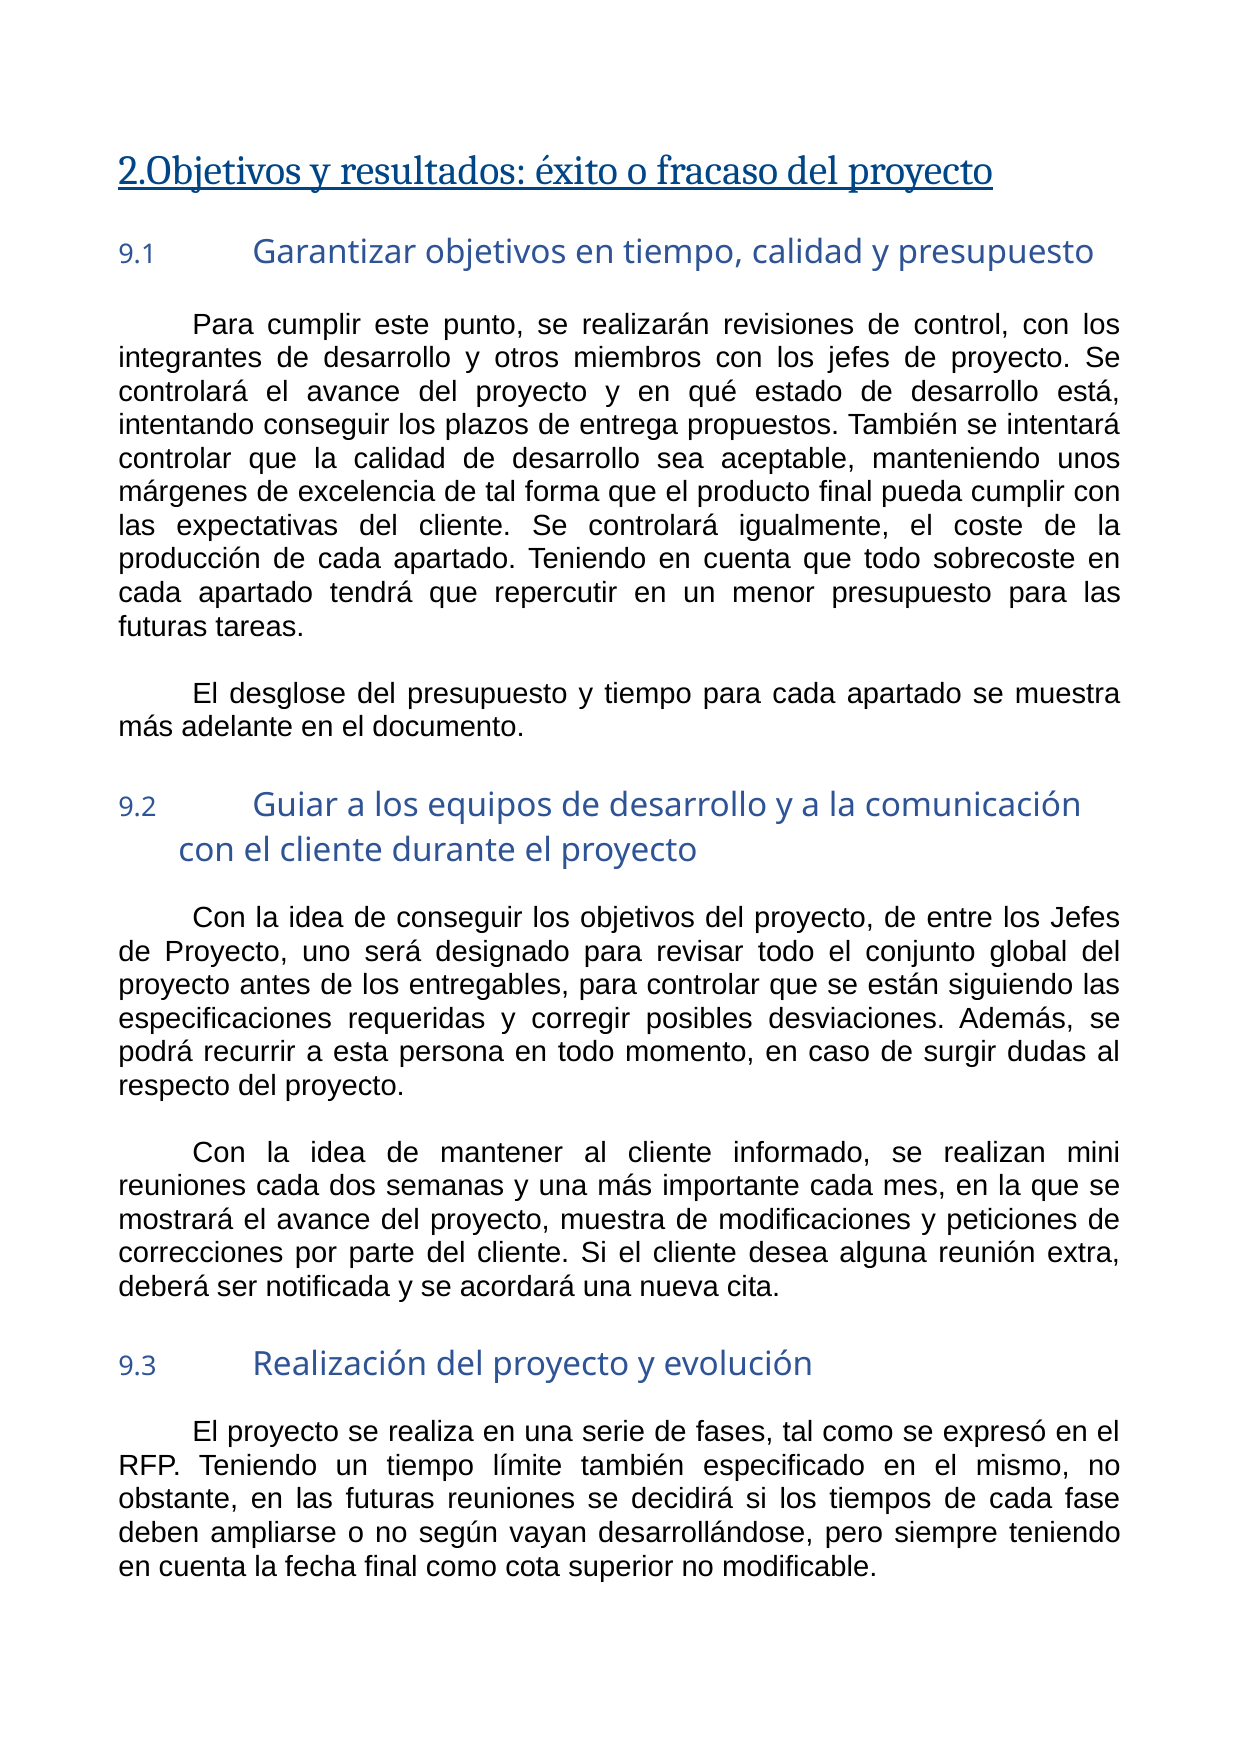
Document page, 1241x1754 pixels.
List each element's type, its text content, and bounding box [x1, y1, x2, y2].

subtitle Garantizar objetivos en tiempo, calidad y presupuesto [118, 228, 1122, 273]
text El proyecto se realiza en una serie de fases, tal como se expresó en el RFP. Teniendo un tiempo límite también especificado en el mismo, no obstante, en las futuras reuniones se decidirá si los tiempos de cada fase deben ampliarse o no según vayan desarrollándose, pero siempre teniendo en cuenta la fecha final como cota superior no modificable. [118, 1414, 1122, 1582]
text Con la idea de mantener al cliente informado, se realizan mini reuniones cada dos semanas y una más importante cada mes, en la que se mostrará el avance del proyecto, muestra de modificaciones y peticiones de correcciones por parte del cliente. Si el cliente desea alguna reunión extra, deberá ser notificada y se acordará una nueva cita. [118, 1135, 1122, 1302]
text El desglose del presupuesto y tiempo para cada apartado se muestra más adelante en el documento. [118, 676, 1122, 743]
text Con la idea de conseguir los objetivos del proyecto, de entre los Jefes de Proyecto, uno será designado para revisar todo el conjunto global del proyecto antes de los entregables, para controlar que se están siguiendo las especificaciones requeridas y corregir posibles desviaciones. Además, se podrá recurrir a esta persona en todo momento, en caso de surgir dudas al respecto del proyecto. [118, 900, 1122, 1101]
text 2.Objetivos y resultados: éxito o fracaso del proyecto [118, 147, 1122, 195]
subtitle Guiar a los equipos de desarrollo y a la comunicación con el cliente durante el proyecto [118, 780, 1122, 871]
text Para cumplir este punto, se realizarán revisiones de control, con los integrantes de desarrollo y otros miembros con los jefes de proyecto. Se controlará el avance del proyecto y en qué estado de desarrollo está, intentando conseguir los plazos de entrega propuestos. También se intentará controlar que la calidad de desarrollo sea aceptable, manteniendo unos márgenes de excelencia de tal forma que el producto final pueda cumplir con las expectativas del cliente. Se controlará igualmente, el coste de la producción de cada apartado. Teniendo en cuenta que todo sobrecoste en cada apartado tendrá que repercutir en un menor presupuesto para las futuras tareas. [118, 307, 1122, 642]
subtitle Realización del proyecto y evolución [118, 1340, 1122, 1386]
